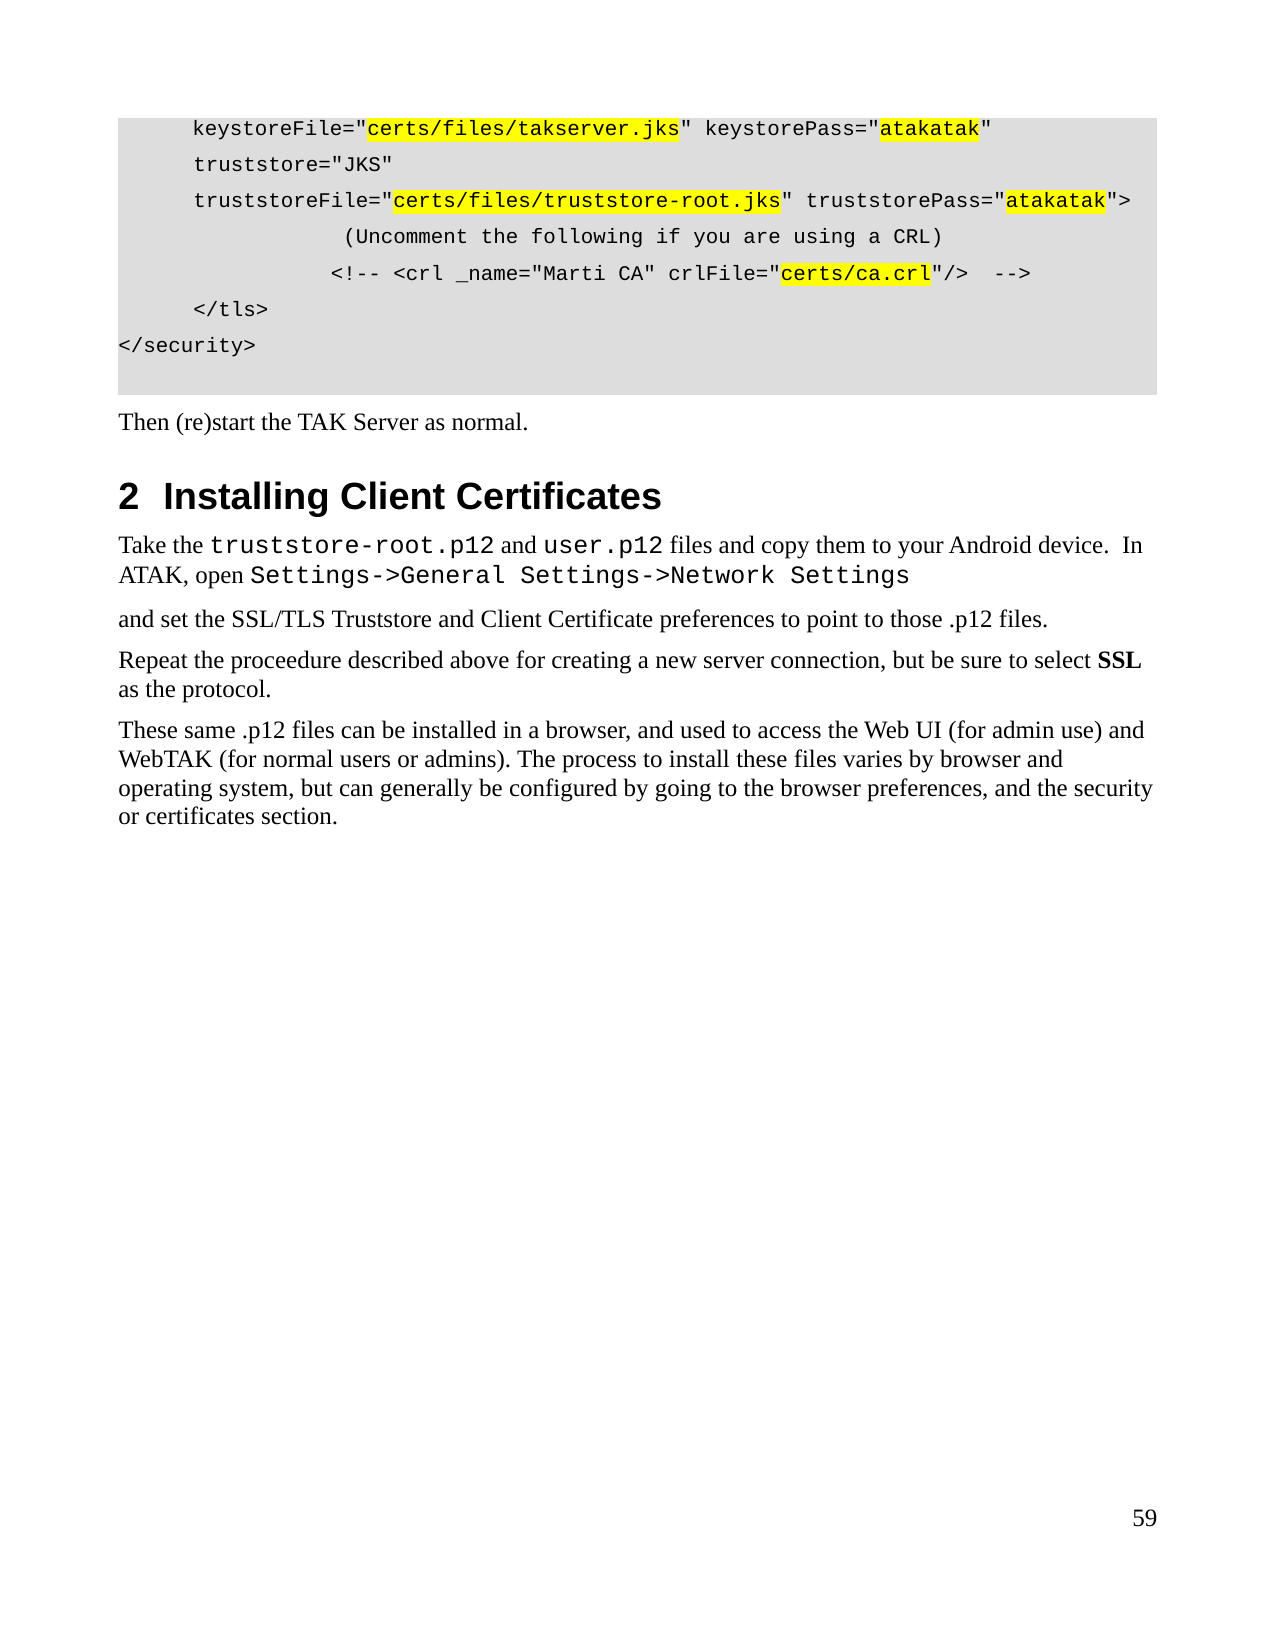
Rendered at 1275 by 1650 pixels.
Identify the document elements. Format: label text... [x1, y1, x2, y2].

text keystoreFile="certs/files/takserver.jks" keystorePass="atakatak" [118, 118, 1157, 142]
text truststoreFile="certs/files/truststore-root.jks" truststorePass="atakatak"> [118, 190, 1157, 214]
text and set the SSL/TLS Truststore and Client Certificate preferences to point to those .p12 files. [118, 604, 1157, 633]
text truststore="JKS" [118, 154, 1157, 178]
text Take the truststore-root.p12 and user.p12 files and copy them to your Android device. In ATAK, open Settings->General Settings->Network Settings [118, 530, 1157, 591]
text Then (re)start the TAK Server as normal. [118, 407, 1157, 436]
text These same .p12 files can be installed in a browser, and used to access the Web UI (for admin use) and WebTAK (for normal users or admins). The process to install these files varies by browser and operating system, but can generally be configured by going to the browser preferences, and the security or certificates section. [118, 715, 1157, 830]
text <!-- <crl _name="Marti CA" crlFile="certs/ca.crl"/> --> [118, 263, 1157, 286]
text (Uncomment the following if you are using a CRL) [118, 227, 1157, 250]
text Repeat the proceedure described above for creating a new server connection, but be sure to select SSL as the protocol. [118, 645, 1157, 703]
subtitle Installing Client Certificates [118, 473, 1157, 517]
text </tls> [118, 299, 1157, 322]
text </security> [118, 335, 1157, 359]
